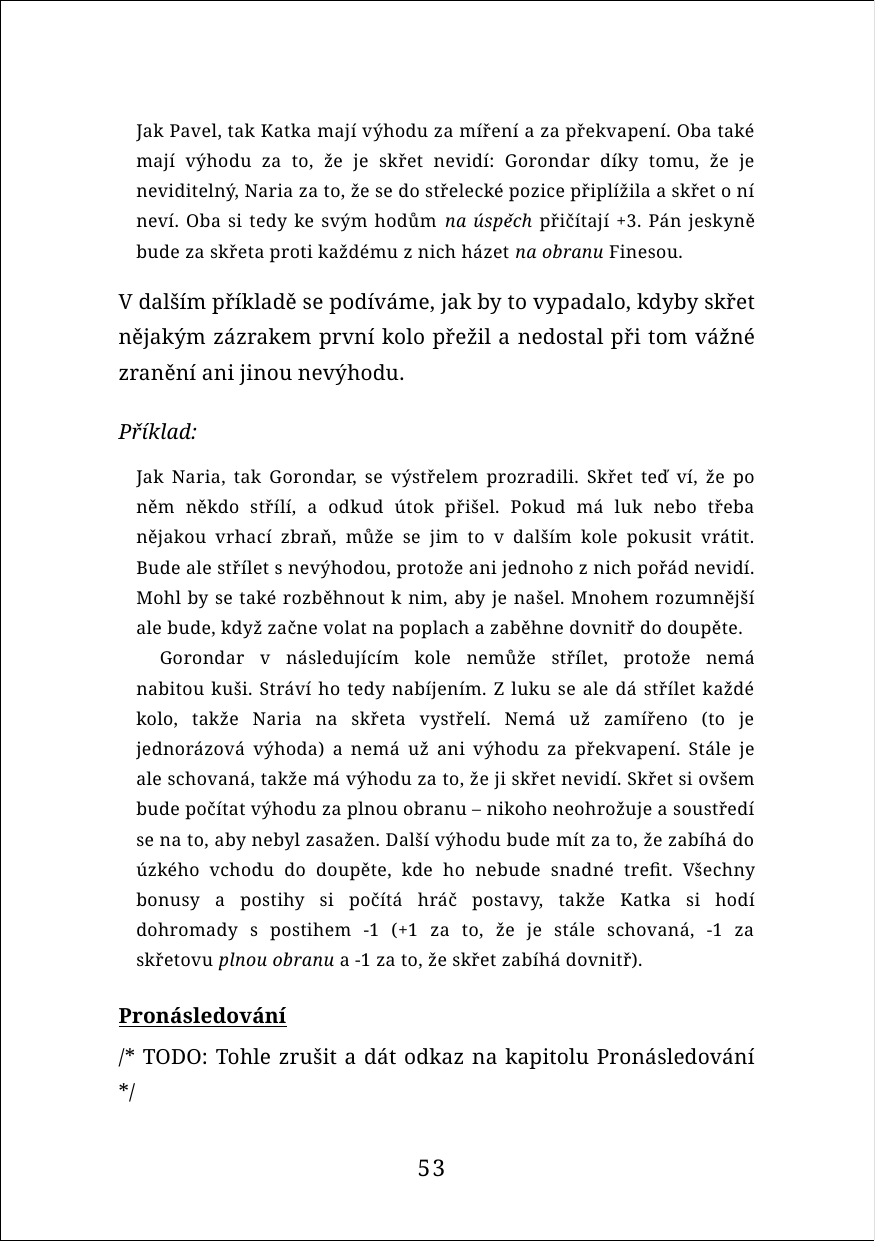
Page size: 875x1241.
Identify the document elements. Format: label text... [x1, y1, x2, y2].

subtitle Pronásledování [118, 1002, 756, 1030]
text Jak Naria, tak Gorondar, se výstřelem prozradili. Skřet teď ví, že po něm někdo střílí, a odkud útok přišel. Pokud má luk nebo třeba nějakou vrhací zbraň, může se jim to v dalším kole pokusit vrátit. Bude ale střílet s nevýhodou, protože ani jednoho z nich pořád nevidí. Mohl by se také rozběhnout k nim, aby je našel. Mnohem rozumnější ale bude, když začne volat na poplach a zaběhne dovnitř do doupěte. Gorondar v následujícím kole nemůže střílet, protože nemá nabitou kuši. Stráví ho tedy nabíjením. Z luku se ale dá střílet každé kolo, takže Naria na skřeta vystřelí. Nemá už zamířeno (to je jednorázová výhoda) a nemá už ani výhodu za překvapení. Stále je ale schovaná, takže má výhodu za to, že ji skřet nevidí. Skřet si ovšem bude počítat výhodu za plnou obranu – nikoho neohrožuje a soustředí se na to, aby nebyl zasažen. Další výhodu bude mít za to, že zabíhá do úzkého vchodu do doupěte, kde ho nebude snadné trefit. Všechny bonusy a postihy si počítá hráč postavy, takže Katka si hodí dohromady s postihem -1 (+1 za to, že je stále schovaná, -1 za skřetovu plnou obranu a -1 za to, že skřet zabíhá dovnitř). [136, 464, 756, 972]
text Příklad: [118, 417, 756, 446]
text Jak Pavel, tak Katka mají výhodu za míření a za překvapení. Oba také mají výhodu za to, že je skřet nevidí: Gorondar díky tomu, že je neviditelný, Naria za to, že se do střelecké pozice připlížila a skřet o ní neví. Oba si tedy ke svým hodům na úspěch přičítají +3. Pán jeskyně bude za skřeta proti každému z nich házet na obranu Finesou. [136, 118, 756, 263]
text /* TODO: Tohle zrušit a dát odkaz na kapitolu Pronásledování */ [118, 1042, 756, 1106]
text V dalším příkladě se podíváme, jak by to vypadalo, kdyby skřet nějakým zázrakem první kolo přežil a nedostal při tom vážné zranění ani jinou nevýhodu. [118, 287, 756, 386]
